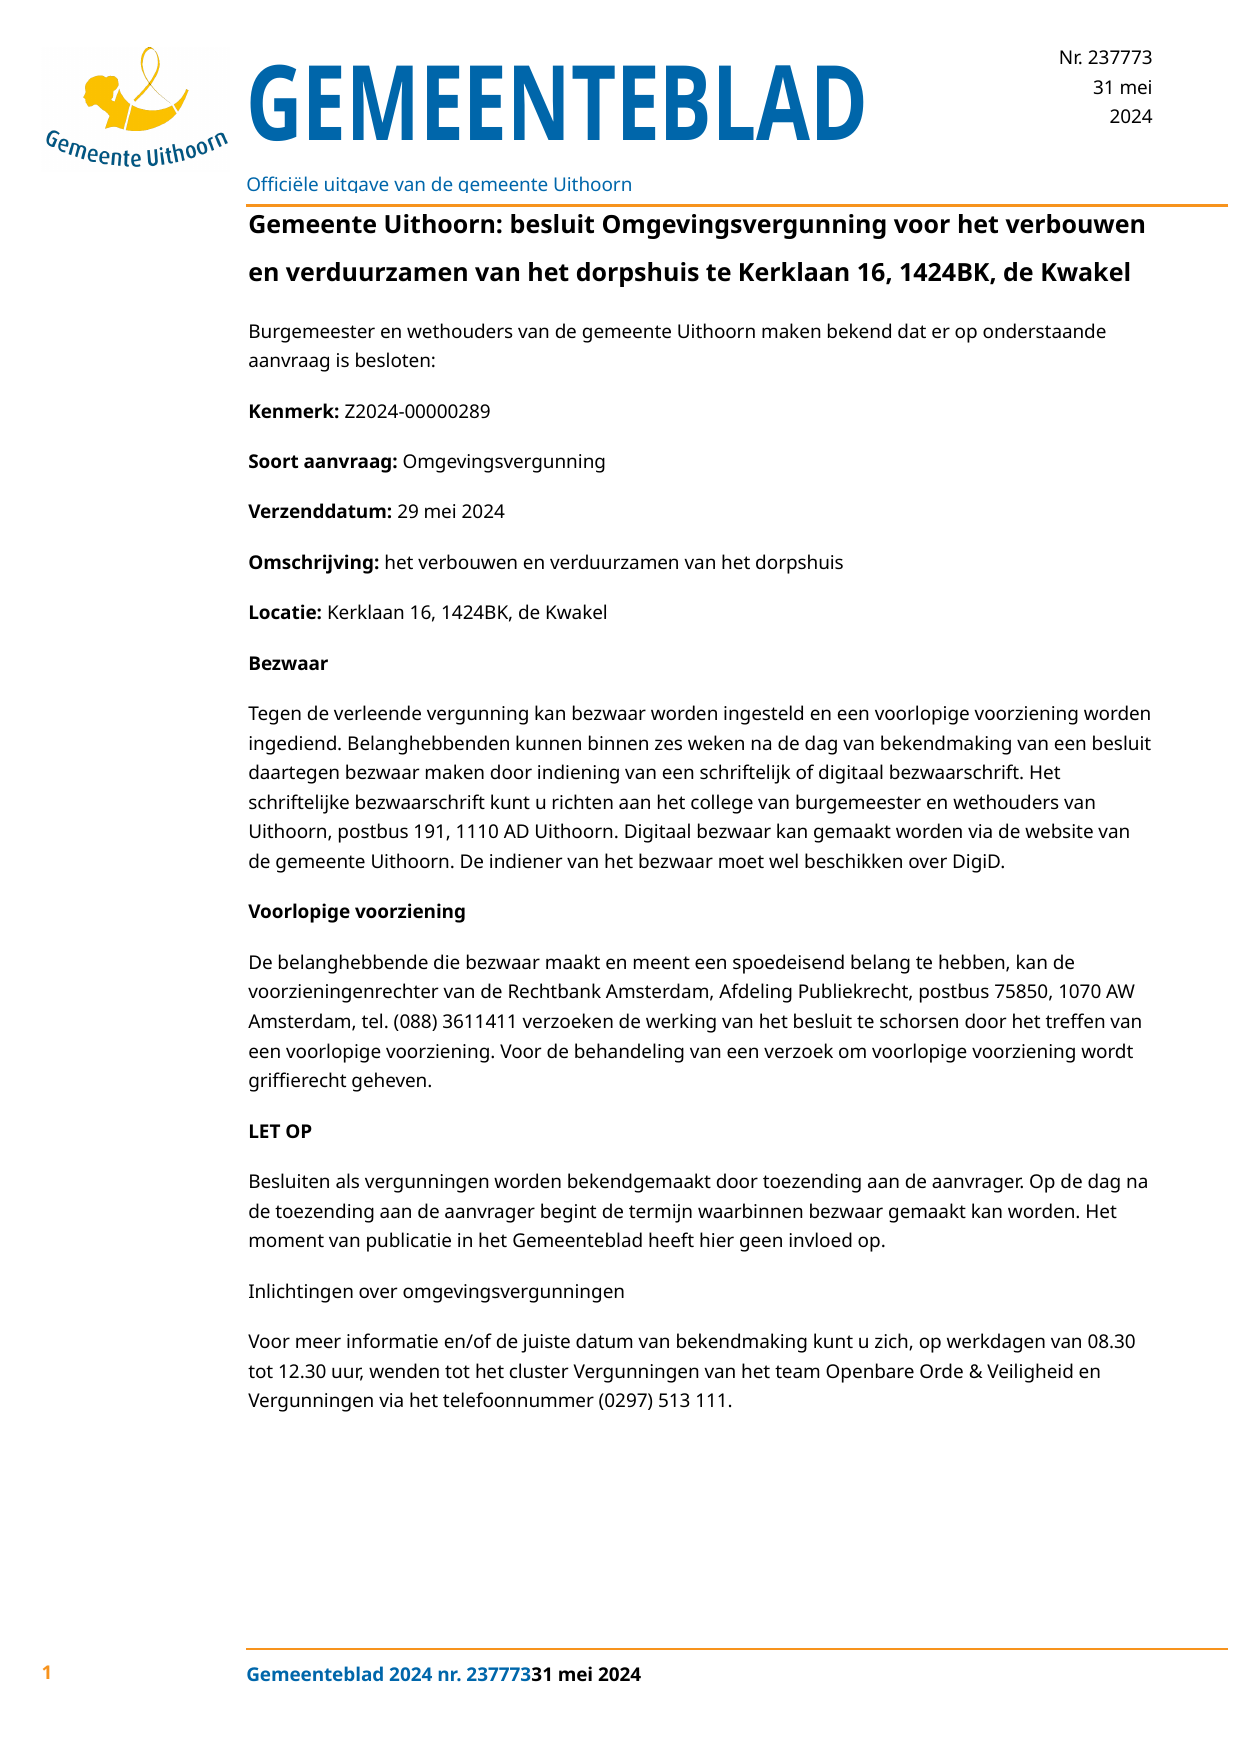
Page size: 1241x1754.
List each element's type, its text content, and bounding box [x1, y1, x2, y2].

text Verzenddatum: 29 mei 2024 [248, 499, 1152, 524]
text LET OP [248, 1118, 1152, 1144]
text Gemeente Uithoorn: besluit Omgevingsvergunning voor het verbouwen en verduurzamen van het dorpshuis te Kerklaan 16, 1424BK, de Kwakel [248, 207, 1152, 288]
text Locatie: Kerklaan 16, 1424BK, de Kwakel [248, 599, 1152, 625]
text Burgemeester en wethouders van de gemeente Uithoorn maken bekend dat er op onderstaande aanvraag is besloten: [248, 318, 1152, 373]
text Omschrijving: het verbouwen en verduurzamen van het dorpshuis [248, 549, 1152, 575]
text Bezwaar [248, 650, 1152, 676]
picture [41, 47, 231, 172]
text Tegen de verleende vergunning kan bezwaar worden ingesteld en een voorlopige voorziening worden ingediend. Belanghebbenden kunnen binnen zes weken na de dag van bekendmaking van een besluit daartegen bezwaar maken door indiening van een schriftelijk of digitaal bezwaarschrift. Het schriftelijke bezwaarschrift kunt u richten aan het college van burgemeester en wethouders van Uithoorn, postbus 191, 1110 AD Uithoorn. Digitaal bezwaar kan gemaakt worden via de website van de gemeente Uithoorn. De indiener van het bezwaar moet wel beschikken over DigiD. [248, 700, 1152, 874]
text Kenmerk: Z2024-00000289 [248, 398, 1152, 424]
text Soort aanvraag: Omgevingsvergunning [248, 448, 1152, 474]
text Besluiten als vergunningen worden bekendgemaakt door toezending aan de aanvrager. Op de dag na de toezending aan de aanvrager begint de termijn waarbinnen bezwaar gemaakt kan worden. Het moment van publicatie in het Gemeenteblad heeft hier geen invloed op. [248, 1168, 1152, 1253]
text Voor meer informatie en/of de juiste datum van bekendmaking kunt u zich, op werkdagen van 08.30 tot 12.30 uur, wenden tot het cluster Vergunningen van het team Openbare Orde & Veiligheid en Vergunningen via het telefoonnummer (0297) 513 111. [248, 1328, 1152, 1413]
text Voorlopige voorziening [248, 899, 1152, 924]
text De belanghebbende die bezwaar maakt en meent een spoedeisend belang te hebben, kan de voorzieningenrechter van de Rechtbank Amsterdam, Afdeling Publiekrecht, postbus 75850, 1070 AW Amsterdam, tel. (088) 3611411 verzoeken de werking van het besluit te schorsen door het treffen van een voorlopige voorziening. Voor de behandeling van een verzoek om voorlopige voorziening wordt griffierecht geheven. [248, 949, 1152, 1093]
text Inlichtingen over omgevingsvergunningen [248, 1278, 1152, 1304]
